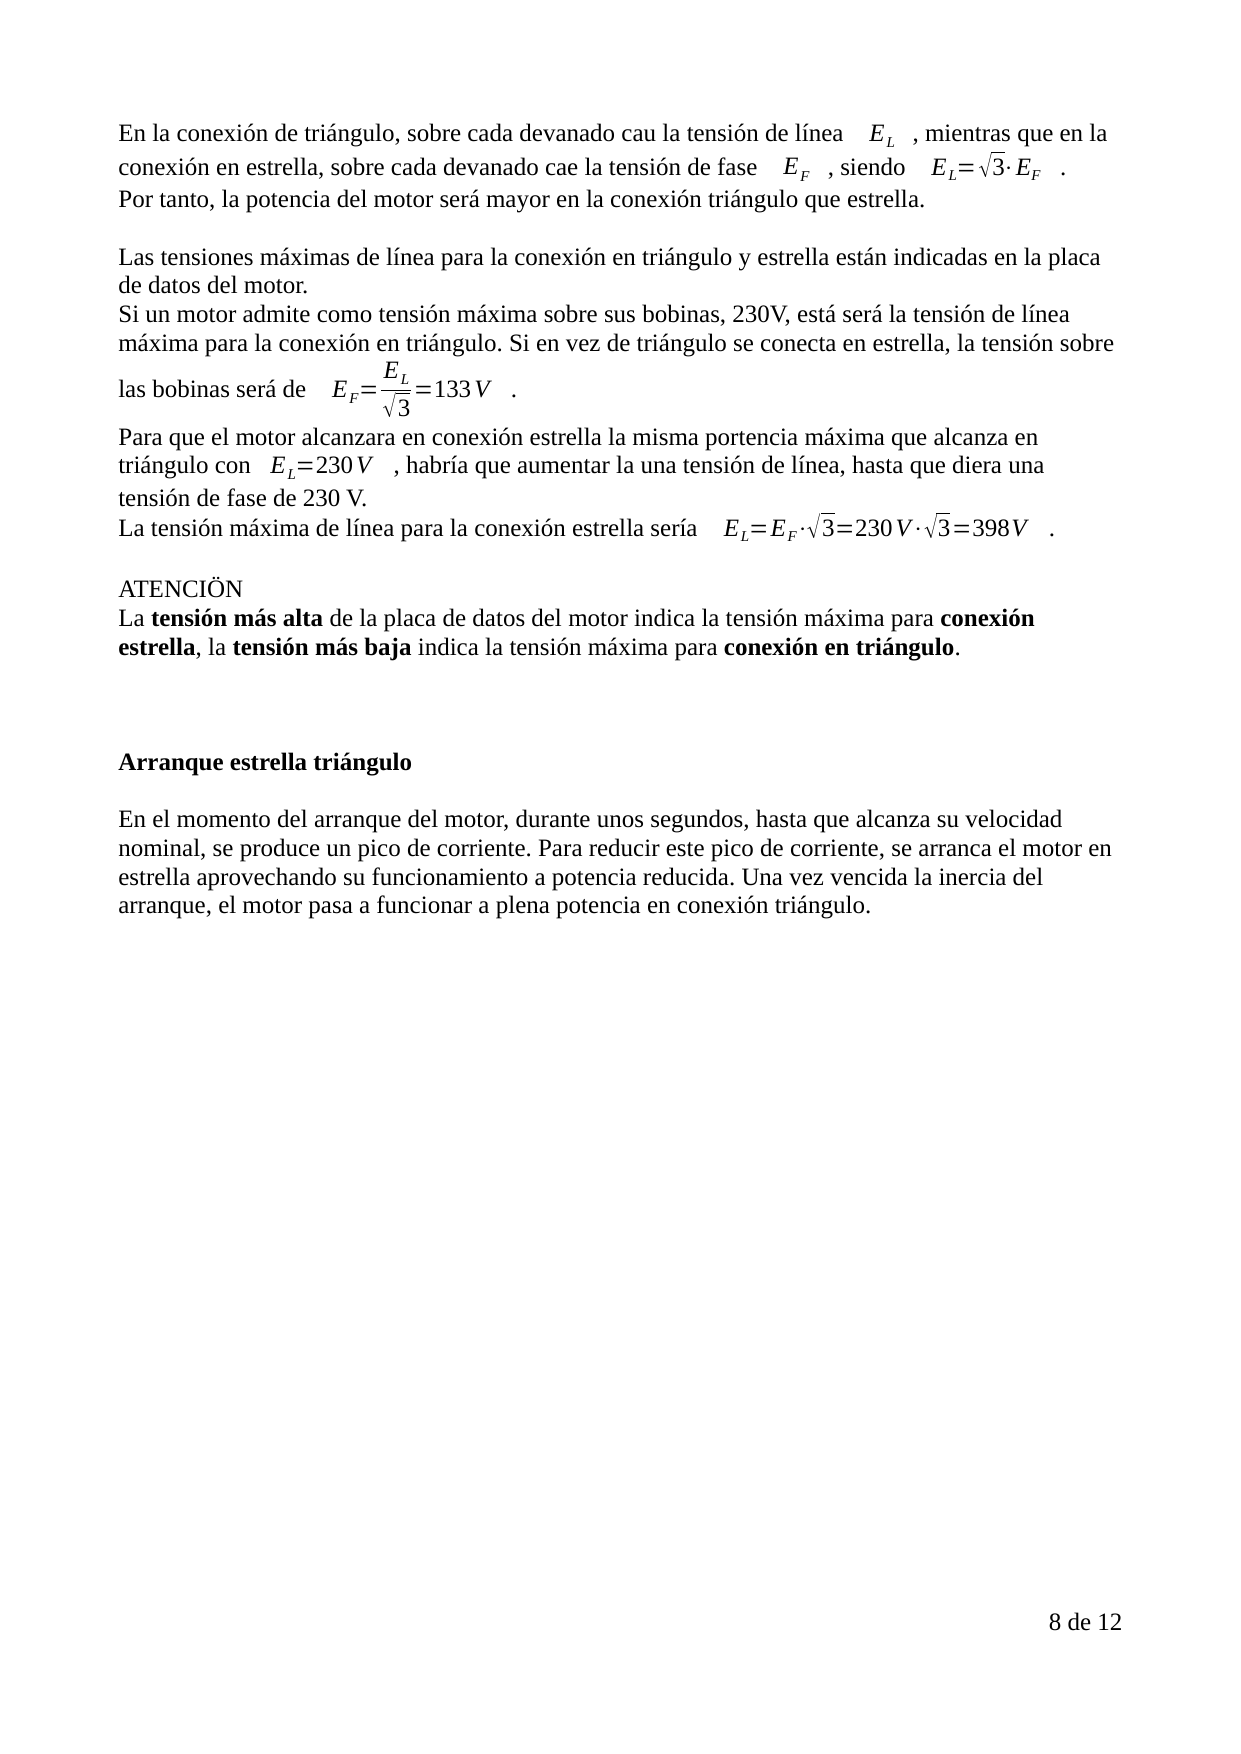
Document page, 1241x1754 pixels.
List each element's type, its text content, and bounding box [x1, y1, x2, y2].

text Para que el motor alcanzara en conexión estrella la misma portencia máxima que alcanza en triángulo con, habría que aumentar la una tensión de línea, hasta que diera una tensión de fase de 230 V. [118, 422, 1122, 512]
text Arranque estrella triángulo [118, 747, 1122, 776]
text La tensión más alta de la placa de datos del motor indica la tensión máxima para conexión estrella, la tensión más baja indica la tensión máxima para conexión en triángulo. [118, 603, 1122, 661]
text La tensión máxima de línea para la conexión estrella sería . [118, 512, 1122, 546]
text En la conexión de triángulo, sobre cada devanado cau la tensión de línea , mientras que en la conexión en estrella, sobre cada devanado cae la tensión de fase , siendo . [118, 118, 1122, 184]
text Si un motor admite como tensión máxima sobre sus bobinas, 230V, está será la tensión de línea máxima para la conexión en triángulo. Si en vez de triángulo se conecta en estrella, la tensión sobre las bobinas será de . [118, 299, 1122, 422]
text Las tensiones máximas de línea para la conexión en triángulo y estrella están indicadas en la placa de datos del motor. [118, 242, 1122, 299]
text Por tanto, la potencia del motor será mayor en la conexión triángulo que estrella. [118, 184, 1122, 213]
text ATENCIÖN [118, 574, 1122, 603]
text En el momento del arranque del motor, durante unos segundos, hasta que alcanza su velocidad nominal, se produce un pico de corriente. Para reducir este pico de corriente, se arranca el motor en estrella aprovechando su funcionamiento a potencia reducida. Una vez vencida la inercia del arranque, el motor pasa a funcionar a plena potencia en conexión triángulo. [118, 804, 1122, 919]
